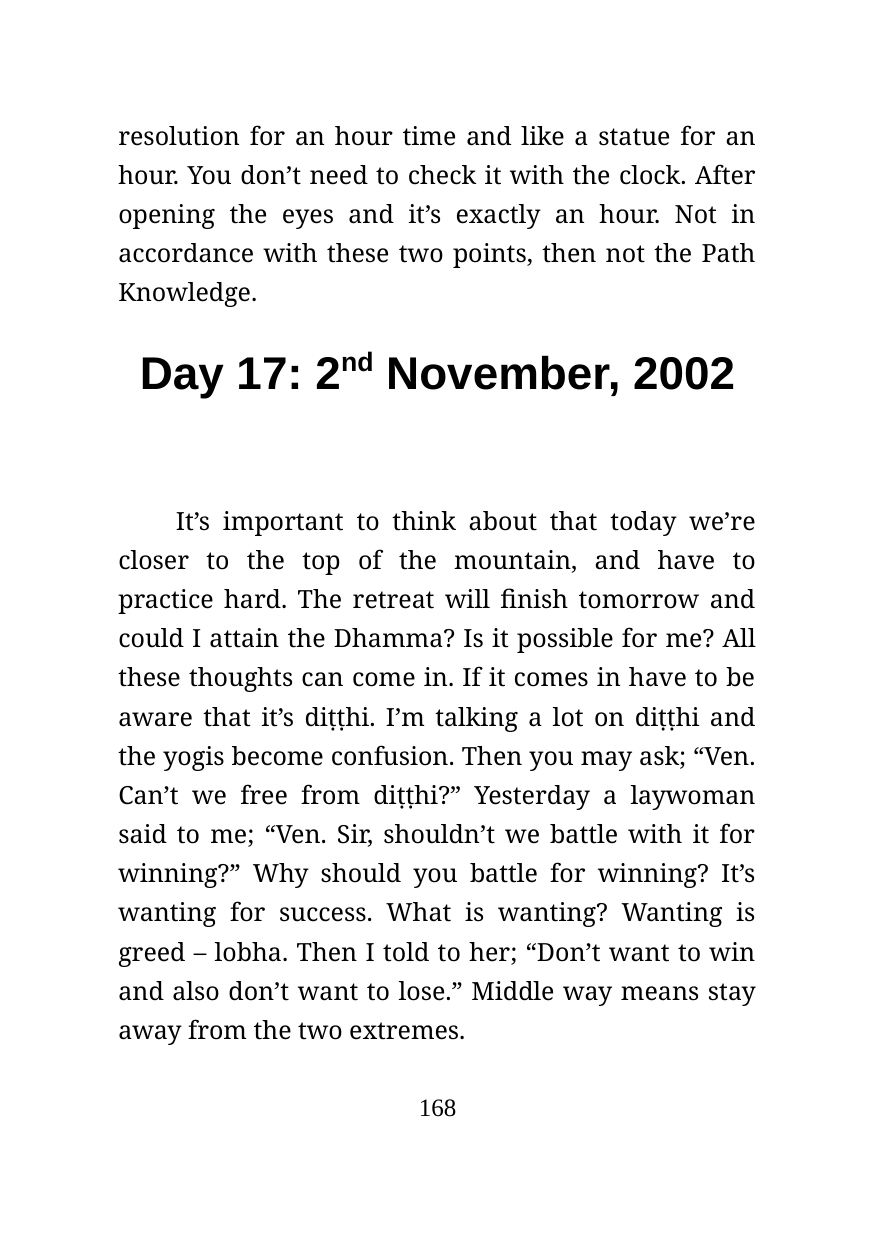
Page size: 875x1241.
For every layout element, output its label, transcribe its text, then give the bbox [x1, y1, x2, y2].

text It’s important to think about that today we’re closer to the top of the mountain, and have to practice hard. The retreat will finish tomorrow and could I attain the Dhamma? Is it possible for me? All these thoughts can come in. If it comes in have to be aware that it’s diṭṭhi. I’m talking a lot on diṭṭhi and the yogis become confusion. Then you may ask; “Ven. Can’t we free from diṭṭhi?” Yesterday a laywoman said to me; “Ven. Sir, shouldn’t we battle with it for winning?” Why should you battle for winning? It’s wanting for success. What is wanting? Wanting is greed – lobha. Then I told to her; “Don’t want to win and also don’t want to lose.” Middle way means stay away from the two extremes. [118, 503, 756, 1047]
text resolution for an hour time and like a statue for an hour. You don’t need to check it with the clock. After opening the eyes and it’s exactly an hour. Not in accordance with these two points, then not the Path Knowledge. [118, 118, 756, 309]
subtitle Day 17: 2nd November, 2002 [118, 346, 756, 399]
